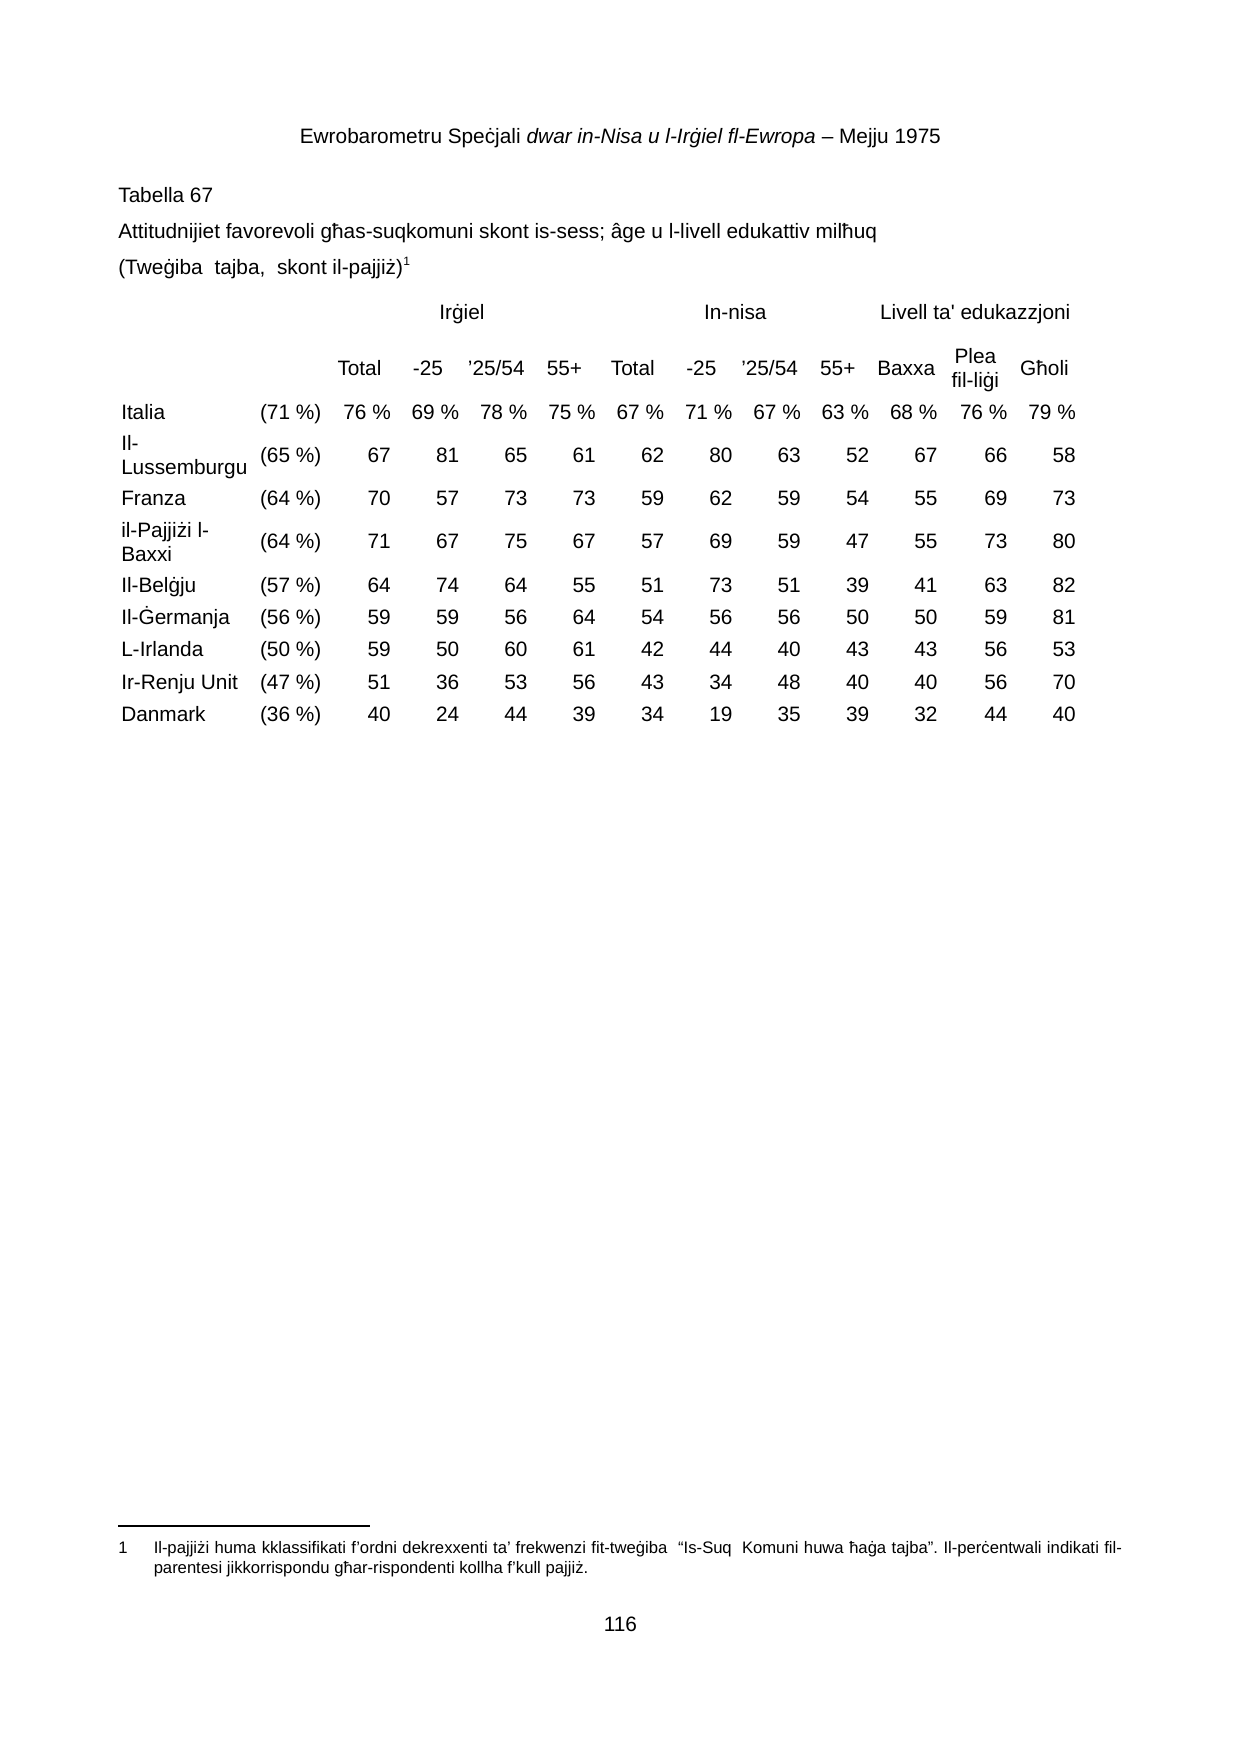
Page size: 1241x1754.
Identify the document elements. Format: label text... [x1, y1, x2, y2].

table_cell (65 %) [257, 428, 325, 482]
table_cell 55 [872, 482, 940, 514]
table_cell 57 [599, 515, 667, 568]
table_cell 47 [804, 515, 872, 568]
table_cell Plea fil-liġi [940, 340, 1010, 396]
table_cell 54 [804, 482, 872, 514]
table_cell 59 [940, 601, 1010, 633]
table_cell 63 % [804, 396, 872, 428]
table_cell 54 [599, 601, 667, 633]
table_cell 61 [530, 633, 598, 665]
table_cell 39 [530, 698, 598, 730]
table_cell Danmark [118, 698, 257, 730]
table_cell ’25/54 [735, 340, 803, 396]
table_cell 81 [394, 428, 462, 482]
table_cell 53 [1010, 633, 1078, 665]
table_cell 43 [599, 665, 667, 698]
table_cell 76 % [940, 396, 1010, 428]
table_cell 61 [530, 428, 598, 482]
table_cell 80 [1010, 515, 1078, 568]
table_cell 68 % [872, 396, 940, 428]
table_cell 75 % [530, 396, 598, 428]
table_cell 44 [940, 698, 1010, 730]
table_cell 63 [735, 428, 803, 482]
table_cell 59 [325, 633, 393, 665]
table_cell 80 [667, 428, 735, 482]
text (Tweġiba tajba, skont il-pajjiż) [118, 254, 1122, 278]
table_cell 60 [462, 633, 530, 665]
table_cell 69 % [394, 396, 462, 428]
table_cell (64 %) [257, 515, 325, 568]
table_cell 59 [735, 515, 803, 568]
text Tabella 67 [118, 183, 1122, 207]
table_cell 56 [530, 665, 598, 698]
table_cell 64 [325, 568, 393, 601]
table_cell il-Pajjiżi l-Baxxi [118, 515, 257, 568]
table_cell 55 [872, 515, 940, 568]
table_cell 56 [735, 601, 803, 633]
table_cell 51 [735, 568, 803, 601]
table_cell 42 [599, 633, 667, 665]
table_cell 52 [804, 428, 872, 482]
table_cell Total [599, 340, 667, 396]
table_header [118, 284, 257, 340]
table_cell 56 [667, 601, 735, 633]
table_cell Il-Lussemburgu [118, 428, 257, 482]
table_cell 70 [1010, 665, 1078, 698]
table_cell Il-Belġju [118, 568, 257, 601]
table_cell 50 [872, 601, 940, 633]
table_cell (57 %) [257, 568, 325, 601]
table_cell 43 [872, 633, 940, 665]
table_cell 55+ [530, 340, 598, 396]
table_cell 35 [735, 698, 803, 730]
text Attitudnijiet favorevoli għas-suqkomuni skont is-sess; âge u l-livell edukattiv milħuq [118, 219, 1122, 243]
table_cell 32 [872, 698, 940, 730]
table_cell 76 % [325, 396, 393, 428]
text Il-pajjiżi huma kklassifikati f’ordni dekrexxenti ta’ frekwenzi fit-tweġiba “Is-Suq Komuni huwa ħaġa tajba”. Il-perċentwali indikati fil-parentesi jikkorrispondu għar-rispondenti kollha f’kull pajjiż. [118, 1538, 1122, 1577]
table_cell 62 [667, 482, 735, 514]
table_cell 67 [394, 515, 462, 568]
table_cell 75 [462, 515, 530, 568]
table_cell Baxxa [872, 340, 940, 396]
table_cell 59 [599, 482, 667, 514]
table_cell 65 [462, 428, 530, 482]
table_cell 71 % [667, 396, 735, 428]
table_cell 73 [462, 482, 530, 514]
table_header [257, 284, 325, 340]
table_cell 48 [735, 665, 803, 698]
table_cell 51 [599, 568, 667, 601]
table_cell 67 % [735, 396, 803, 428]
table_cell 41 [872, 568, 940, 601]
table_cell 43 [804, 633, 872, 665]
table_cell 73 [530, 482, 598, 514]
table_cell 58 [1010, 428, 1078, 482]
table_cell 39 [804, 698, 872, 730]
table_cell 34 [599, 698, 667, 730]
table_cell 74 [394, 568, 462, 601]
table_cell 56 [940, 633, 1010, 665]
table_header Irġiel [325, 284, 598, 340]
table_cell (50 %) [257, 633, 325, 665]
table_cell Ir-Renju Unit [118, 665, 257, 698]
table_cell Italia [118, 396, 257, 428]
table_cell 59 [394, 601, 462, 633]
table_cell 67 [872, 428, 940, 482]
table_cell 50 [394, 633, 462, 665]
table_cell Għoli [1010, 340, 1078, 396]
table_cell 59 [735, 482, 803, 514]
table_cell 19 [667, 698, 735, 730]
table_cell 50 [804, 601, 872, 633]
table_cell 57 [394, 482, 462, 514]
table_cell 66 [940, 428, 1010, 482]
table_cell 82 [1010, 568, 1078, 601]
table_cell 67 % [599, 396, 667, 428]
table_cell 69 [940, 482, 1010, 514]
table_cell (56 %) [257, 601, 325, 633]
table_cell 40 [1010, 698, 1078, 730]
table_cell 64 [530, 601, 598, 633]
table_cell 59 [325, 601, 393, 633]
table_cell 53 [462, 665, 530, 698]
table_cell -25 [667, 340, 735, 396]
table_cell -25 [394, 340, 462, 396]
table_cell 70 [325, 482, 393, 514]
table_cell 36 [394, 665, 462, 698]
table_cell (71 %) [257, 396, 325, 428]
table_cell 78 % [462, 396, 530, 428]
table_cell Il-Ġermanja [118, 601, 257, 633]
table_cell 40 [804, 665, 872, 698]
table_cell 56 [462, 601, 530, 633]
table_cell 62 [599, 428, 667, 482]
table_cell 81 [1010, 601, 1078, 633]
table_cell 44 [667, 633, 735, 665]
table_cell (64 %) [257, 482, 325, 514]
table_cell 40 [325, 698, 393, 730]
table_cell (47 %) [257, 665, 325, 698]
table_cell ’25/54 [462, 340, 530, 396]
table_cell 44 [462, 698, 530, 730]
table_cell [257, 340, 325, 396]
table_cell 24 [394, 698, 462, 730]
table_cell L-Irlanda [118, 633, 257, 665]
table_cell 69 [667, 515, 735, 568]
table_header In-nisa [599, 284, 872, 340]
table_cell 73 [940, 515, 1010, 568]
table_cell 67 [325, 428, 393, 482]
table_cell 56 [940, 665, 1010, 698]
table_cell 63 [940, 568, 1010, 601]
table_cell Total [325, 340, 393, 396]
table_cell Franza [118, 482, 257, 514]
table_cell 55+ [804, 340, 872, 396]
table_cell 39 [804, 568, 872, 601]
table_cell 79 % [1010, 396, 1078, 428]
table_cell 64 [462, 568, 530, 601]
table_header Livell ta' edukazzjoni [872, 284, 1078, 340]
table_cell 73 [1010, 482, 1078, 514]
table_cell 71 [325, 515, 393, 568]
table_cell 34 [667, 665, 735, 698]
table_cell (36 %) [257, 698, 325, 730]
table_cell 40 [735, 633, 803, 665]
table_cell 67 [530, 515, 598, 568]
table_cell 51 [325, 665, 393, 698]
table_cell 55 [530, 568, 598, 601]
table_cell [118, 340, 257, 396]
table_cell 40 [872, 665, 940, 698]
table_cell 73 [667, 568, 735, 601]
